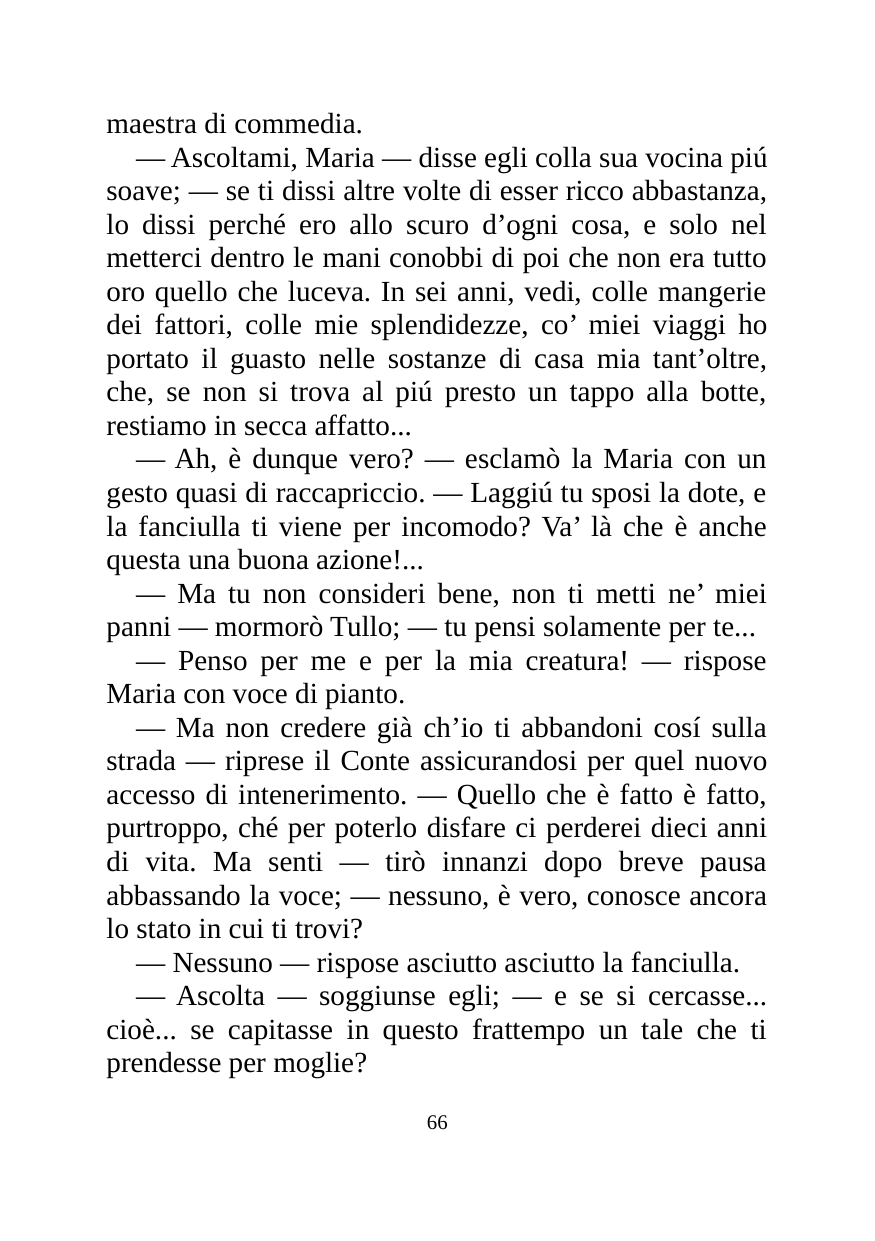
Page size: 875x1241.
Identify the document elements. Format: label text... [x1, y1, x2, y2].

text — Penso per me e per la mia creatura! — rispose Maria con voce di pianto. [106, 643, 768, 710]
text — Ma non credere già ch’io ti abbandoni cosí sulla strada — riprese il Conte assicurandosi per quel nuovo accesso di intenerimento. — Quello che è fatto è fatto, purtroppo, ché per poterlo disfare ci perderei dieci anni di vita. Ma senti — tirò innanzi dopo breve pausa abbassando la voce; — nessuno, è vero, conosce ancora lo stato in cui ti trovi? [106, 710, 768, 945]
text — Ascoltami, Maria — disse egli colla sua vocina piú soave; — se ti dissi altre volte di esser ricco abbastanza, lo dissi perché ero allo scuro d’ogni cosa, e solo nel metterci dentro le mani conobbi di poi che non era tutto oro quello che luceva. In sei anni, vedi, colle mangerie dei fattori, colle mie splendidezze, co’ miei viaggi ho portato il guasto nelle sostanze di casa mia tant’oltre, che, se non si trova al piú presto un tappo alla botte, restiamo in secca affatto... [106, 140, 768, 442]
text — Nessuno — rispose asciutto asciutto la fanciulla. [106, 945, 768, 978]
text — Ma tu non consideri bene, non ti metti ne’ miei panni — mormorò Tullo; — tu pensi solamente per te... [106, 576, 768, 643]
text maestra di commedia. [106, 106, 768, 140]
text — Ah, è dunque vero? — esclamò la Maria con un gesto quasi di raccapriccio. — Laggiú tu sposi la dote, e la fanciulla ti viene per incomodo? Va’ là che è anche questa una buona azione!... [106, 442, 768, 576]
text — Ascolta — soggiunse egli; — e se si cercasse... cioè... se capitasse in questo frattempo un tale che ti prendesse per moglie? [106, 978, 768, 1079]
